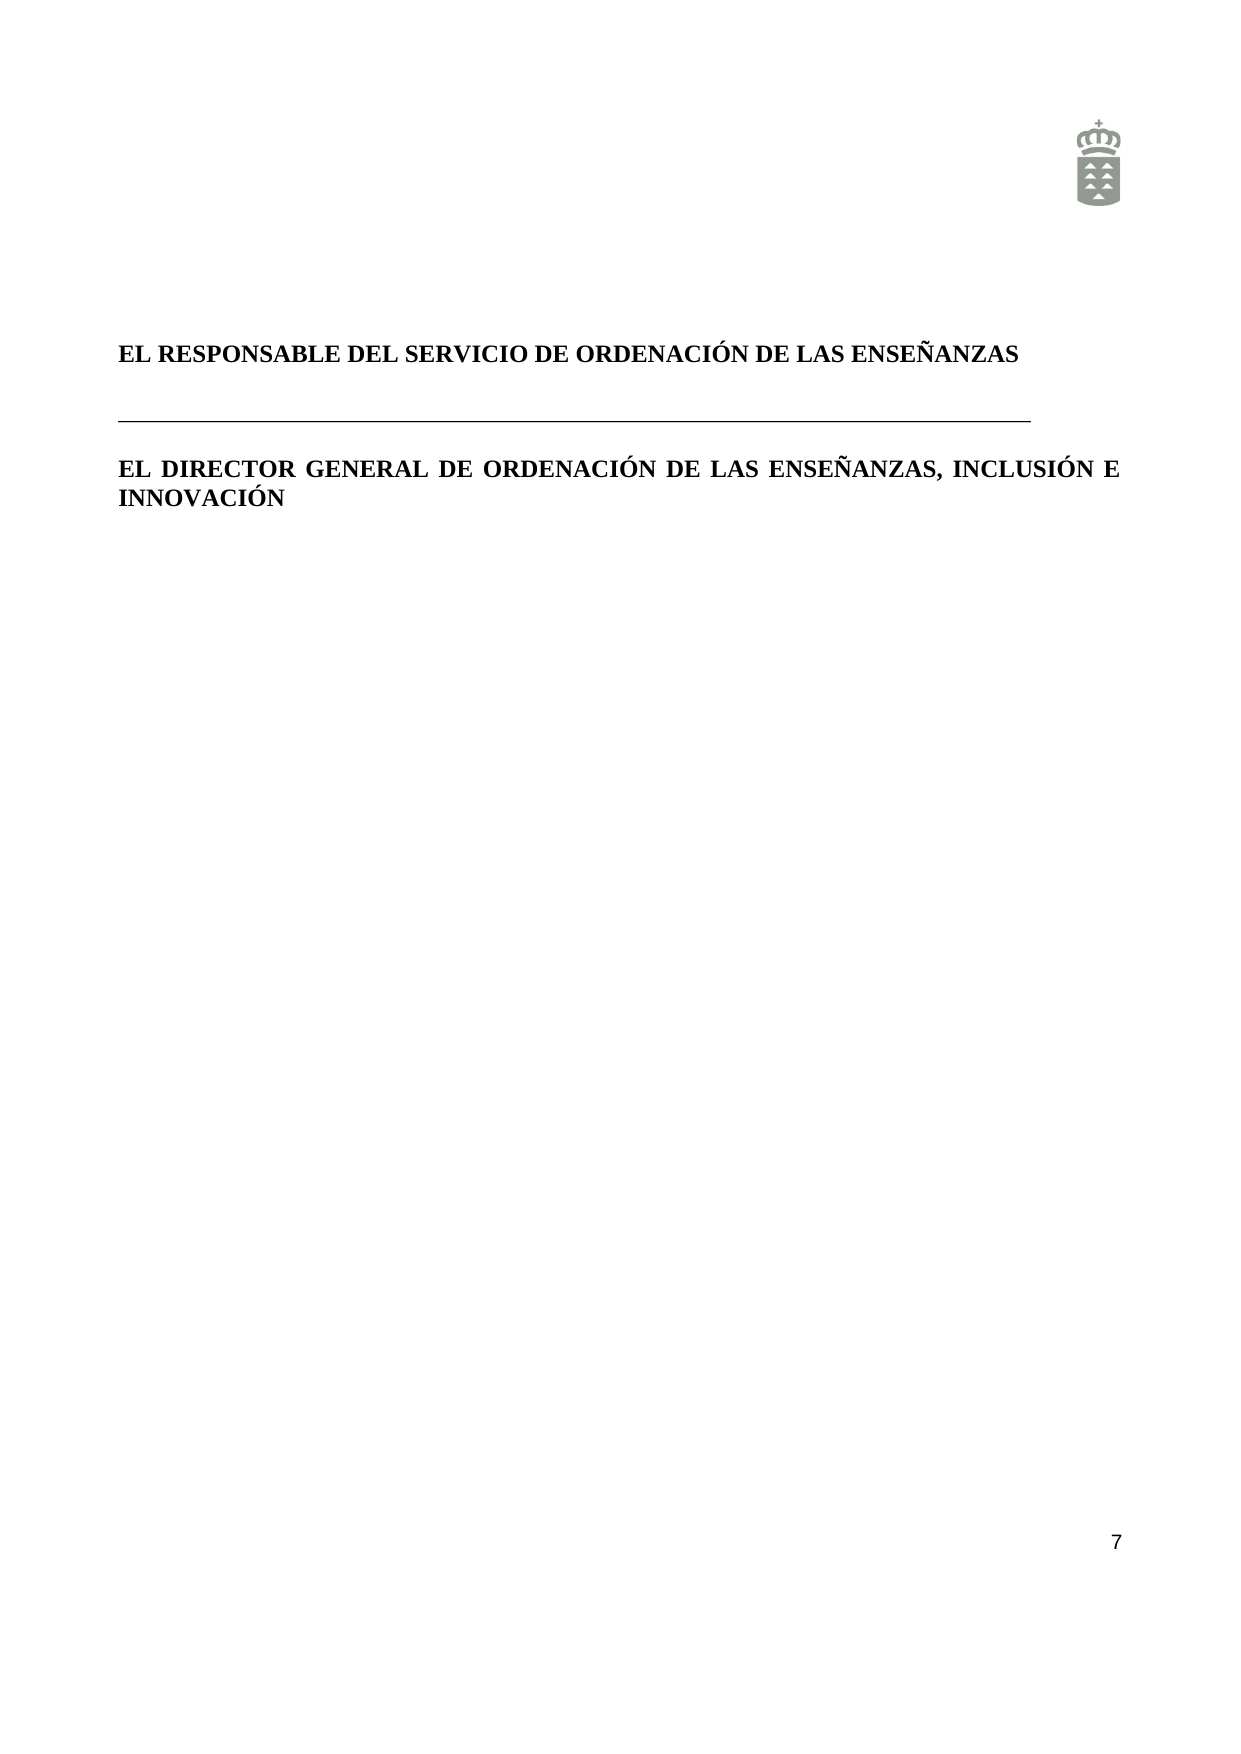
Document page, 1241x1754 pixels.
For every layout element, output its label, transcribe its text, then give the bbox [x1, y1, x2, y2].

text EL DIRECTOR GENERAL DE ORDENACIÓN DE LAS ENSEÑANZAS, INCLUSIÓN E INNOVACIÓN [118, 454, 1122, 511]
picture [1076, 119, 1121, 206]
text _________________________________________________________________________ [118, 396, 1122, 425]
text EL RESPONSABLE DEL SERVICIO DE ORDENACIÓN DE LAS ENSEÑANZAS [118, 339, 1122, 368]
